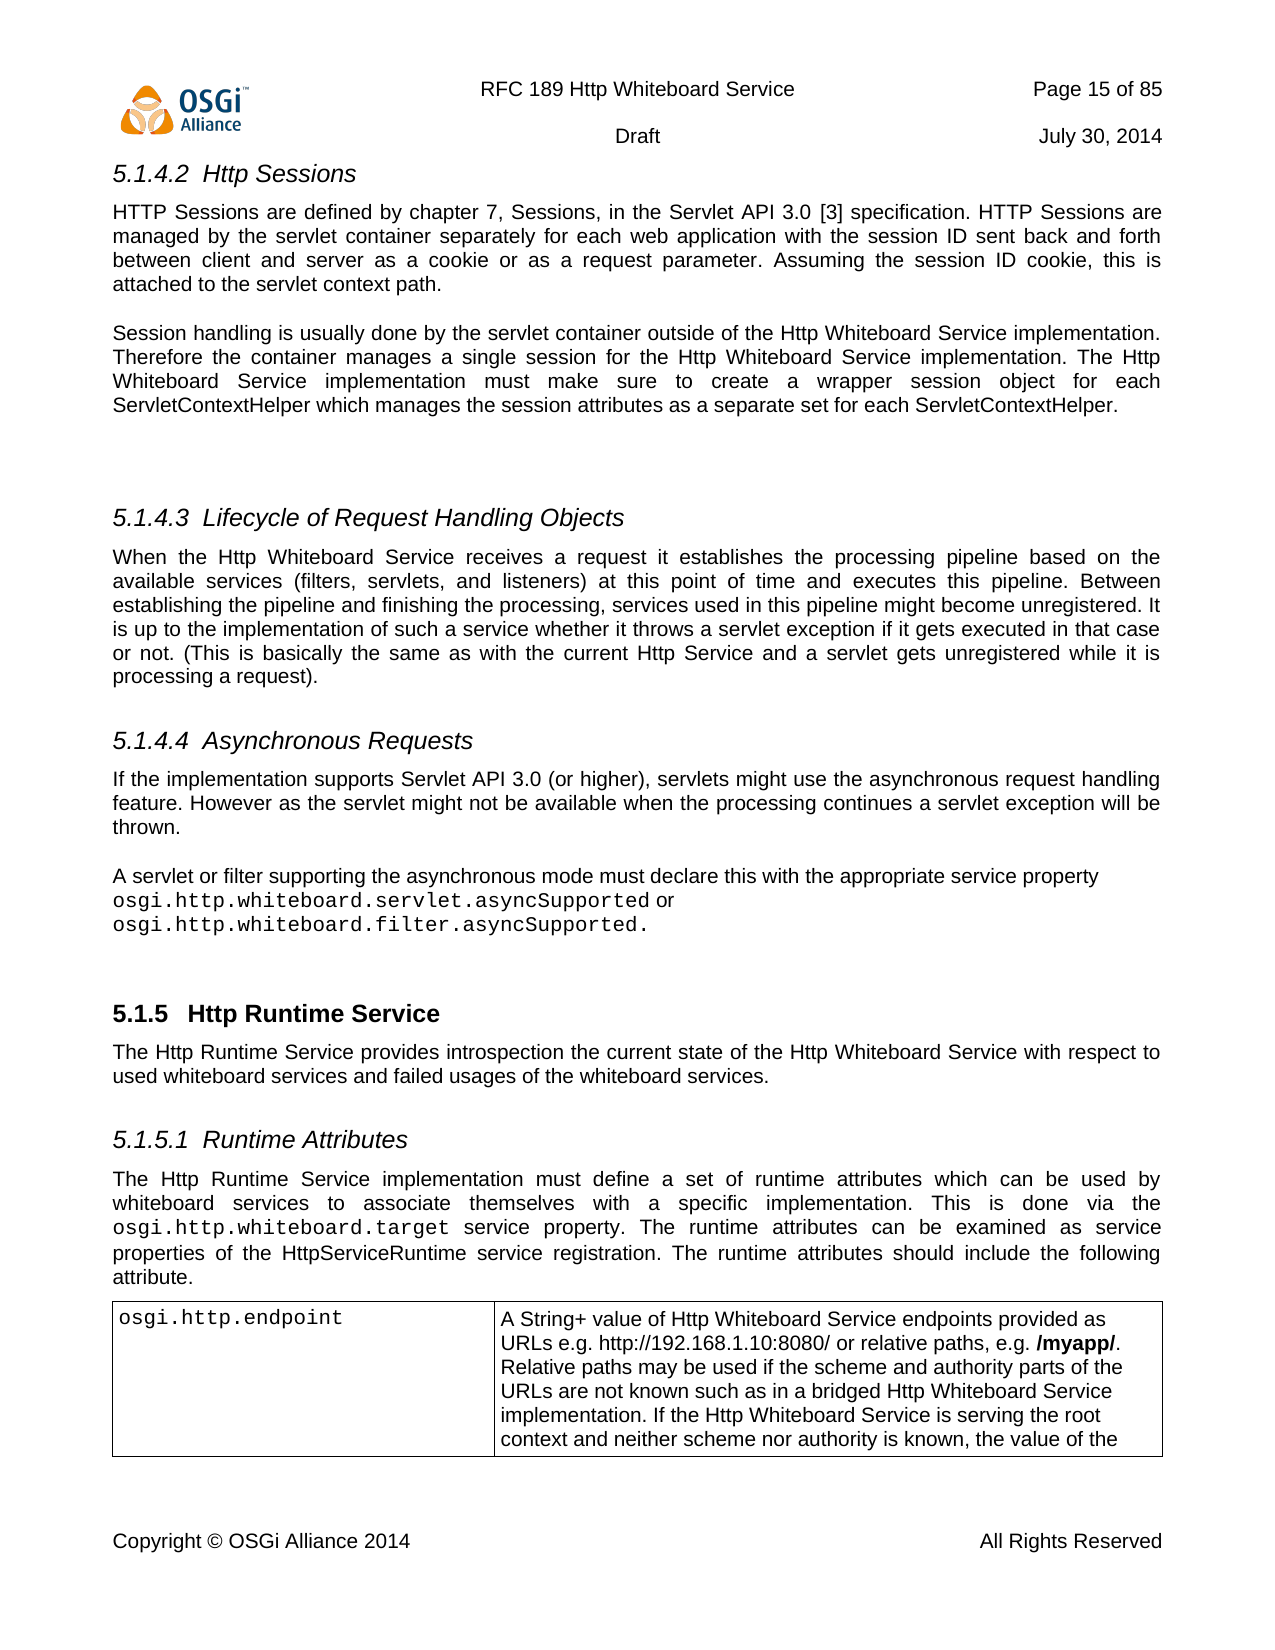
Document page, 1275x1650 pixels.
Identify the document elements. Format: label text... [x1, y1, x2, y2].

text If the implementation supports Servlet API 3.0 (or higher), servlets might use the asynchronous request handling feature. However as the servlet might not be available when the processing continues a servlet exception will be thrown. [112, 767, 1162, 839]
text A servlet or filter supporting the asynchronous mode must declare this with the appropriate service property osgi.http.whiteboard.servlet.asyncSupported or osgi.http.whiteboard.filter.asyncSupported. [112, 864, 1162, 937]
picture [113, 78, 257, 142]
subtitle Lifecycle of Request Handling Objects [112, 503, 1162, 532]
subtitle Http Sessions [112, 159, 1162, 188]
table_header osgi.http.endpoint [113, 1302, 494, 1456]
text HTTP Sessions are defined by chapter 7, Sessions, in the Servlet API 3.0 [3]. specification. HTTP Sessions are managed by the servlet container separately for each web application with the session ID sent back and forth between client and server as a cookie or as a request parameter. Assuming the session ID cookie, this is attached to the servlet context path. [112, 200, 1162, 296]
table_header A String+ value of Http Whiteboard Service endpoints provided as URLs e.g. http://192.168.1.10:8080/ or relative paths, e.g. /myapp/. Relative paths may be used if the scheme and authority parts of the URLs are not known such as in a bridged Http Whiteboard Service implementation. If the Http Whiteboard Service is serving the root context and neither scheme nor authority is known, the value of the [495, 1302, 1162, 1456]
text The Http Runtime Service provides introspection the current state of the Http Whiteboard Service with respect to used whiteboard services and failed usages of the whiteboard services. [112, 1040, 1162, 1088]
text Session handling is usually done by the servlet container outside of the Http Whiteboard Service implementation. Therefore the container manages a single session for the Http Whiteboard Service implementation. The Http Whiteboard Service implementation must make sure to create a wrapper session object for each ServletContextHelper which manages the session attributes as a separate set for each ServletContextHelper. [112, 321, 1162, 417]
text The Http Runtime Service implementation must define a set of runtime attributes which can be used by whiteboard services to associate themselves with a specific implementation. This is done via the osgi.http.whiteboard.target service property. The runtime attributes can be examined as service properties of the HttpServiceRuntime service registration. The runtime attributes should include the following attribute. [112, 1167, 1162, 1288]
subtitle Asynchronous Requests [112, 726, 1162, 754]
subtitle Http Runtime Service [112, 999, 1162, 1028]
subtitle Runtime Attributes [112, 1126, 1162, 1154]
text When the Http Whiteboard Service receives a request it establishes the processing pipeline based on the available services (filters, servlets, and listeners) at this point of time and executes this pipeline. Between establishing the pipeline and finishing the processing, services used in this pipeline might become unregistered. It is up to the implementation of such a service whether it throws a servlet exception if it gets executed in that case or not. (This is basically the same as with the current Http Service and a servlet gets unregistered while it is processing a request). [112, 544, 1162, 688]
